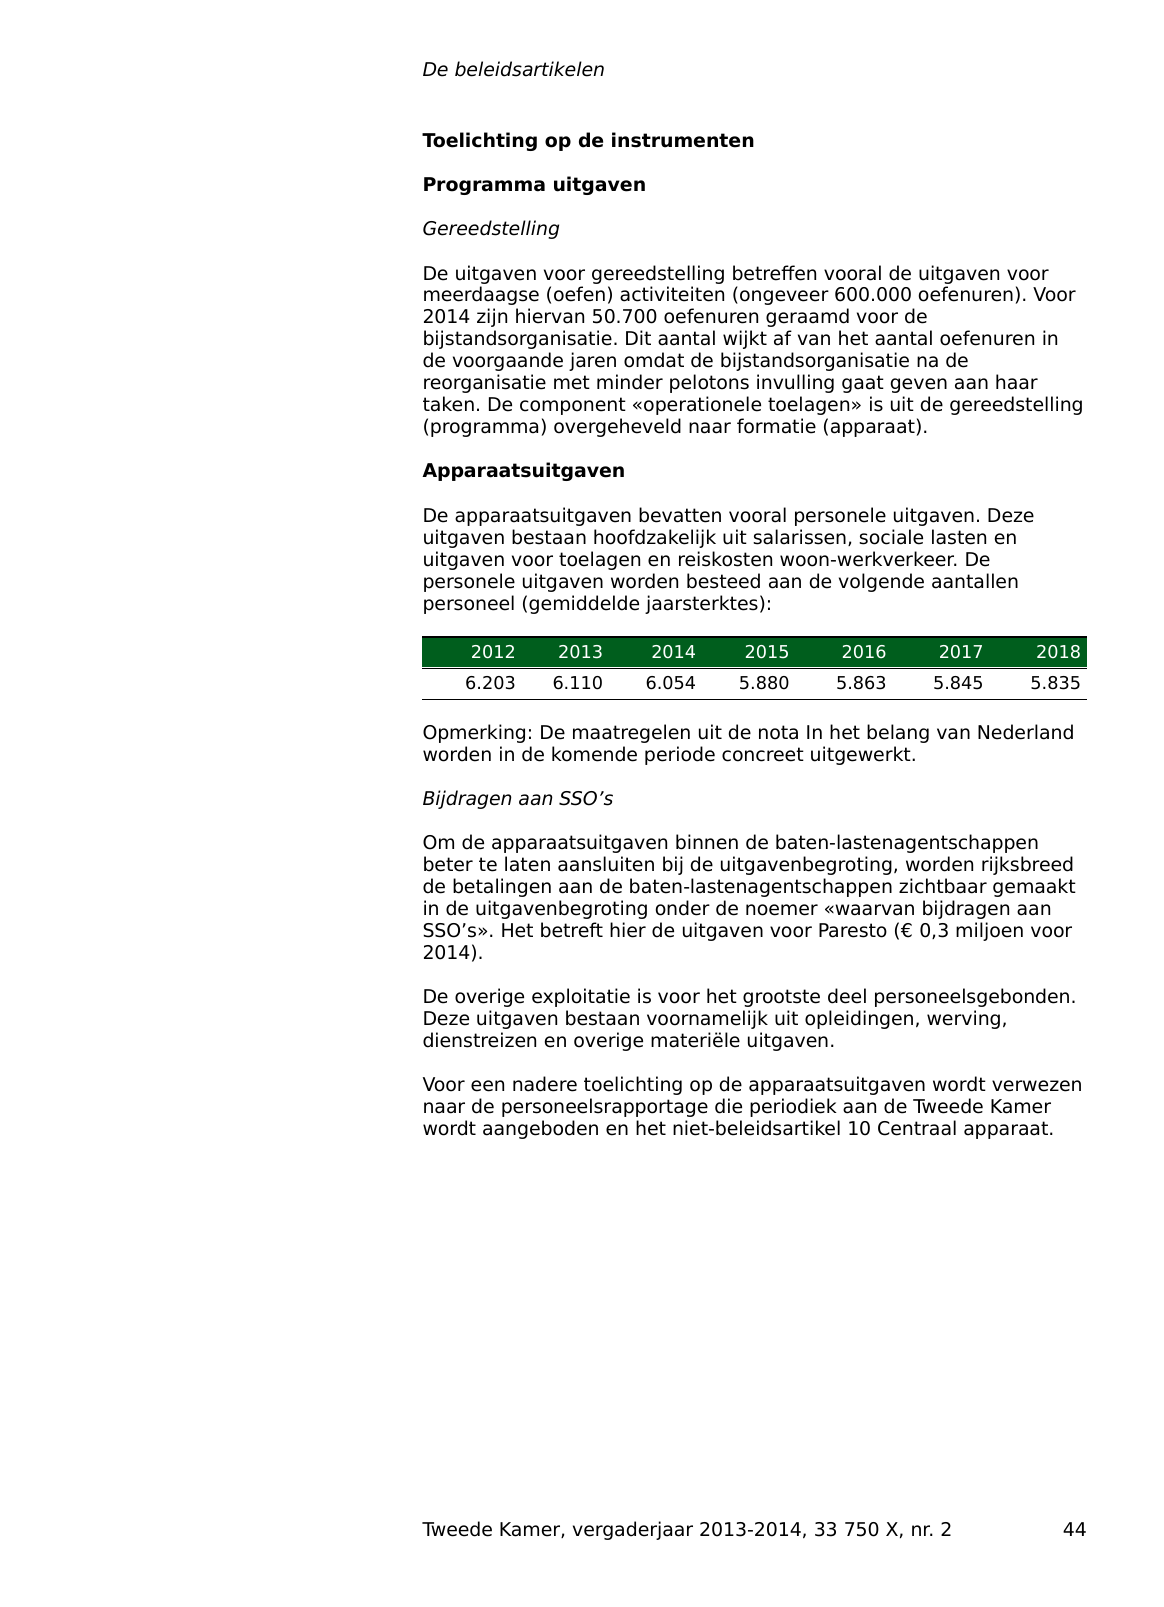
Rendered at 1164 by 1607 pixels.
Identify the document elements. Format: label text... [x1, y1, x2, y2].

subtitle Gereedstelling [422, 218, 1087, 240]
subtitle Bijdragen aan SSO’s [422, 788, 1087, 810]
subtitle Toelichting op de instrumenten [422, 130, 1087, 152]
subtitle Apparaatsuitgaven [422, 460, 1087, 482]
text De uitgaven voor gereedstelling betreffen vooral de uitgaven voor meerdaagse (oefen) activiteiten (ongeveer 600.000 oefenuren). Voor 2014 zijn hiervan 50.700 oefenuren geraamd voor de bijstandsorganisatie. Dit aantal wijkt af van het aantal oefenuren in de voorgaande jaren omdat de bijstandsorganisatie na de reorganisatie met minder pelotons invulling gaat geven aan haar taken. De component «operationele toelagen» is uit de gereedstelling (programma) overgeheveld naar formatie (apparaat). [422, 262, 1087, 438]
table_cell 5.863 [795, 669, 892, 698]
text De apparaatsuitgaven bevatten vooral personele uitgaven. Deze uitgaven bestaan hoofdzakelijk uit salarissen, sociale lasten en uitgaven voor toelagen en reiskosten woon-werkverkeer. De personele uitgaven worden besteed aan de volgende aantallen personeel (gemiddelde jaarsterktes): [422, 504, 1087, 614]
table_cell 5.835 [990, 669, 1087, 698]
table_header 2018 [990, 638, 1087, 667]
table_header 2012 [422, 638, 516, 667]
text Om de apparaatsuitgaven binnen de baten-lastenagentschappen beter te laten aansluiten bij de uitgavenbegroting, worden rijksbreed de betalingen aan de baten-lastenagentschappen zichtbaar gemaakt in de uitgavenbegroting onder de noemer «waarvan bijdragen aan SSO’s». Het betreft hier de uitgaven voor Paresto (€ 0,3 miljoen voor 2014). [422, 832, 1087, 964]
table_header 2016 [795, 638, 892, 667]
table_header 2014 [609, 638, 702, 667]
table_cell 5.845 [892, 669, 989, 698]
text De overige exploitatie is voor het grootste deel personeelsgebonden. Deze uitgaven bestaan voornamelijk uit opleidingen, werving, dienstreizen en overige materiële uitgaven. [422, 986, 1087, 1052]
text Opmerking: De maatregelen uit de nota In het belang van Nederland worden in de komende periode concreet uitgewerkt. [422, 722, 1087, 766]
subtitle Programma uitgaven [422, 174, 1087, 196]
table_header 2013 [516, 638, 609, 667]
table_cell 6.110 [516, 669, 609, 698]
table_header 2015 [702, 638, 795, 667]
table_cell 6.203 [422, 669, 516, 698]
table_header 2017 [892, 638, 989, 667]
table_cell 5.880 [702, 669, 795, 698]
table_cell 6.054 [609, 669, 702, 698]
text Voor een nadere toelichting op de apparaatsuitgaven wordt verwezen naar de personeelsrapportage die periodiek aan de Tweede Kamer wordt aangeboden en het niet-beleidsartikel 10 Centraal apparaat. [422, 1074, 1087, 1140]
